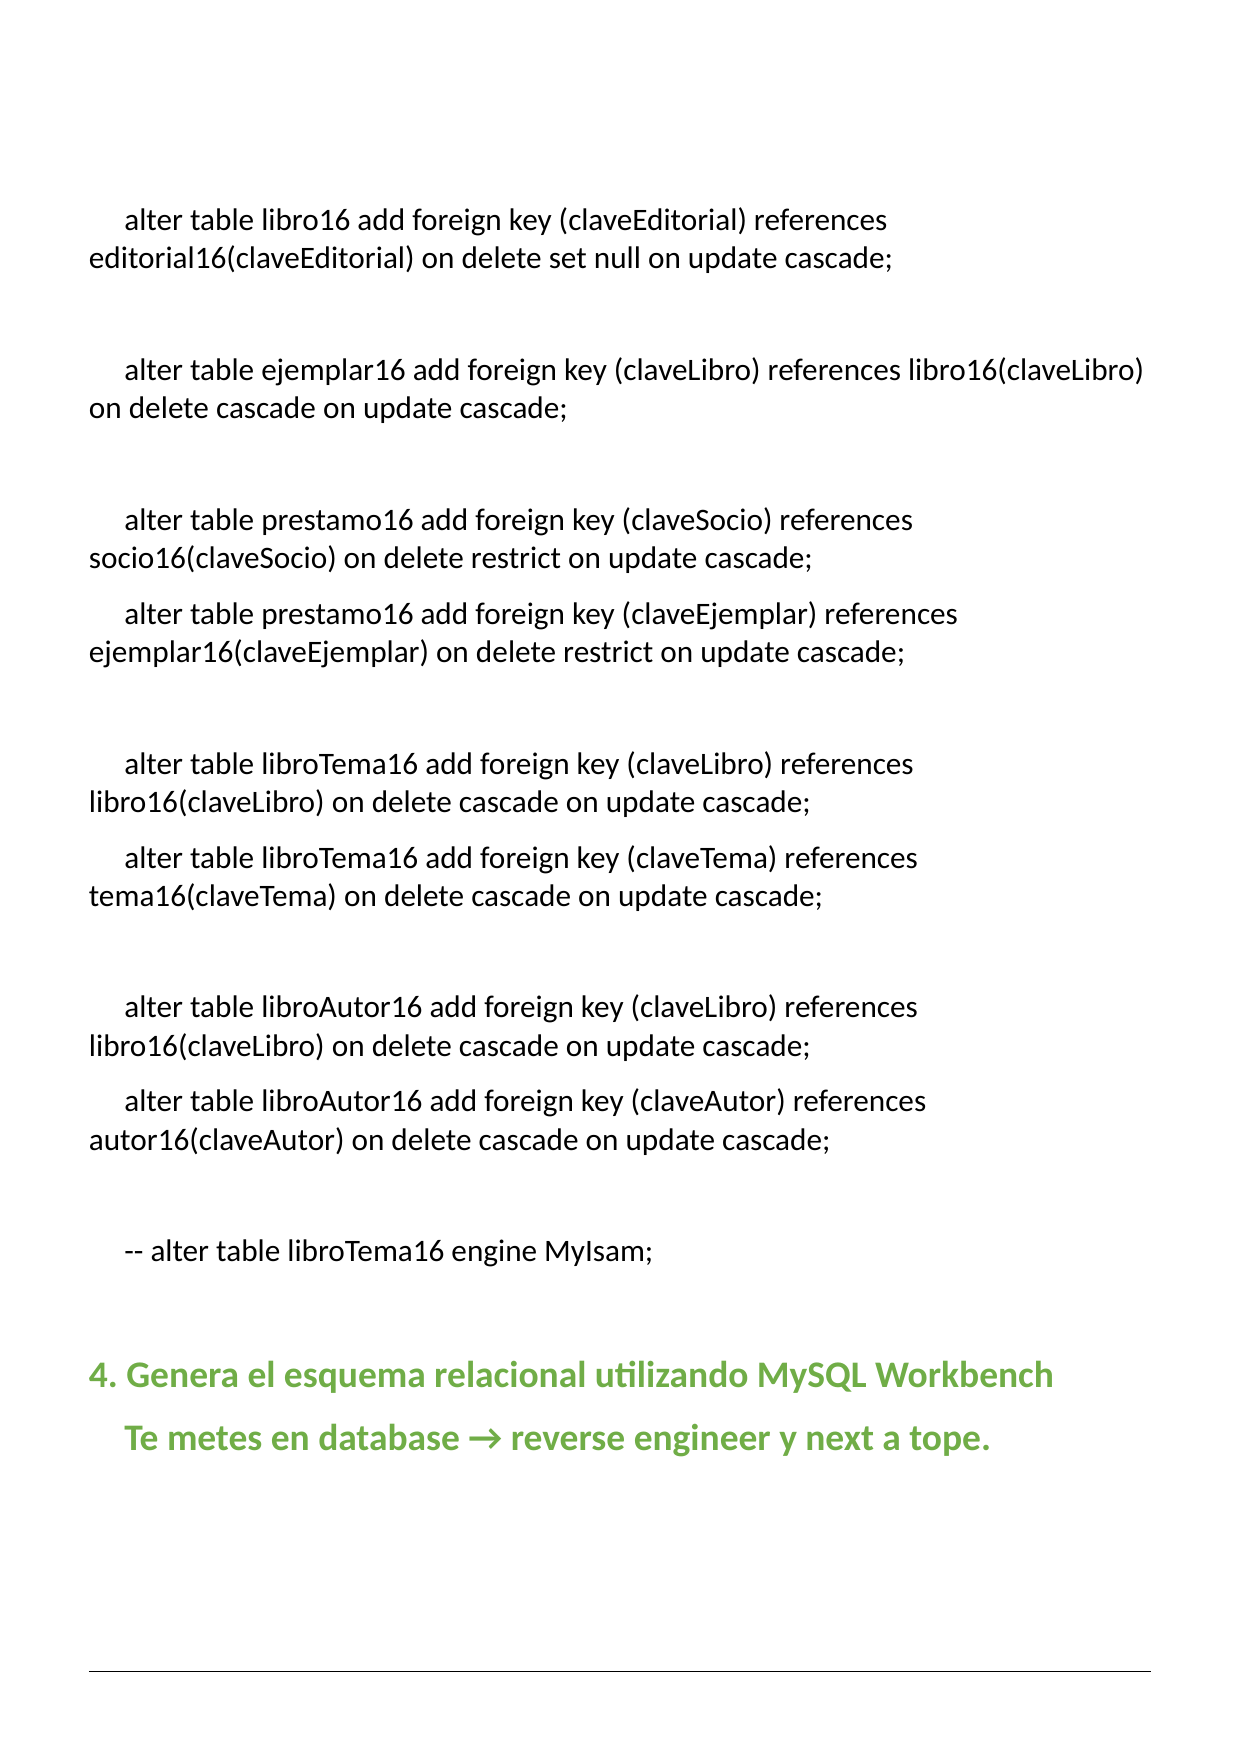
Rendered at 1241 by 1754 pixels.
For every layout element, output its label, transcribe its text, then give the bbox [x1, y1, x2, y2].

text -- alter table libroTema16 engine MyIsam; [89, 1231, 1152, 1269]
text Te metes en database → reverse engineer y next a tope. [89, 1414, 1152, 1460]
text alter table ejemplar16 add foreign key (claveLibro) references libro16(claveLibro) on delete cascade on update cascade; [89, 350, 1152, 426]
list Genera el esquema relacional utilizando MySQL Workbench [89, 1351, 1152, 1396]
text alter table libroTema16 add foreign key (claveTema) references tema16(claveTema) on delete cascade on update cascade; [89, 838, 1152, 914]
text alter table prestamo16 add foreign key (claveSocio) references socio16(claveSocio) on delete restrict on update cascade; [89, 500, 1152, 576]
text alter table prestamo16 add foreign key (claveEjemplar) references ejemplar16(claveEjemplar) on delete restrict on update cascade; [89, 594, 1152, 670]
text alter table libro16 add foreign key (claveEditorial) references editorial16(claveEditorial) on delete set null on update cascade; [89, 200, 1152, 277]
text alter table libroAutor16 add foreign key (claveAutor) references autor16(claveAutor) on delete cascade on update cascade; [89, 1081, 1152, 1158]
text alter table libroTema16 add foreign key (claveLibro) references libro16(claveLibro) on delete cascade on update cascade; [89, 744, 1152, 820]
text alter table libroAutor16 add foreign key (claveLibro) references libro16(claveLibro) on delete cascade on update cascade; [89, 987, 1152, 1064]
